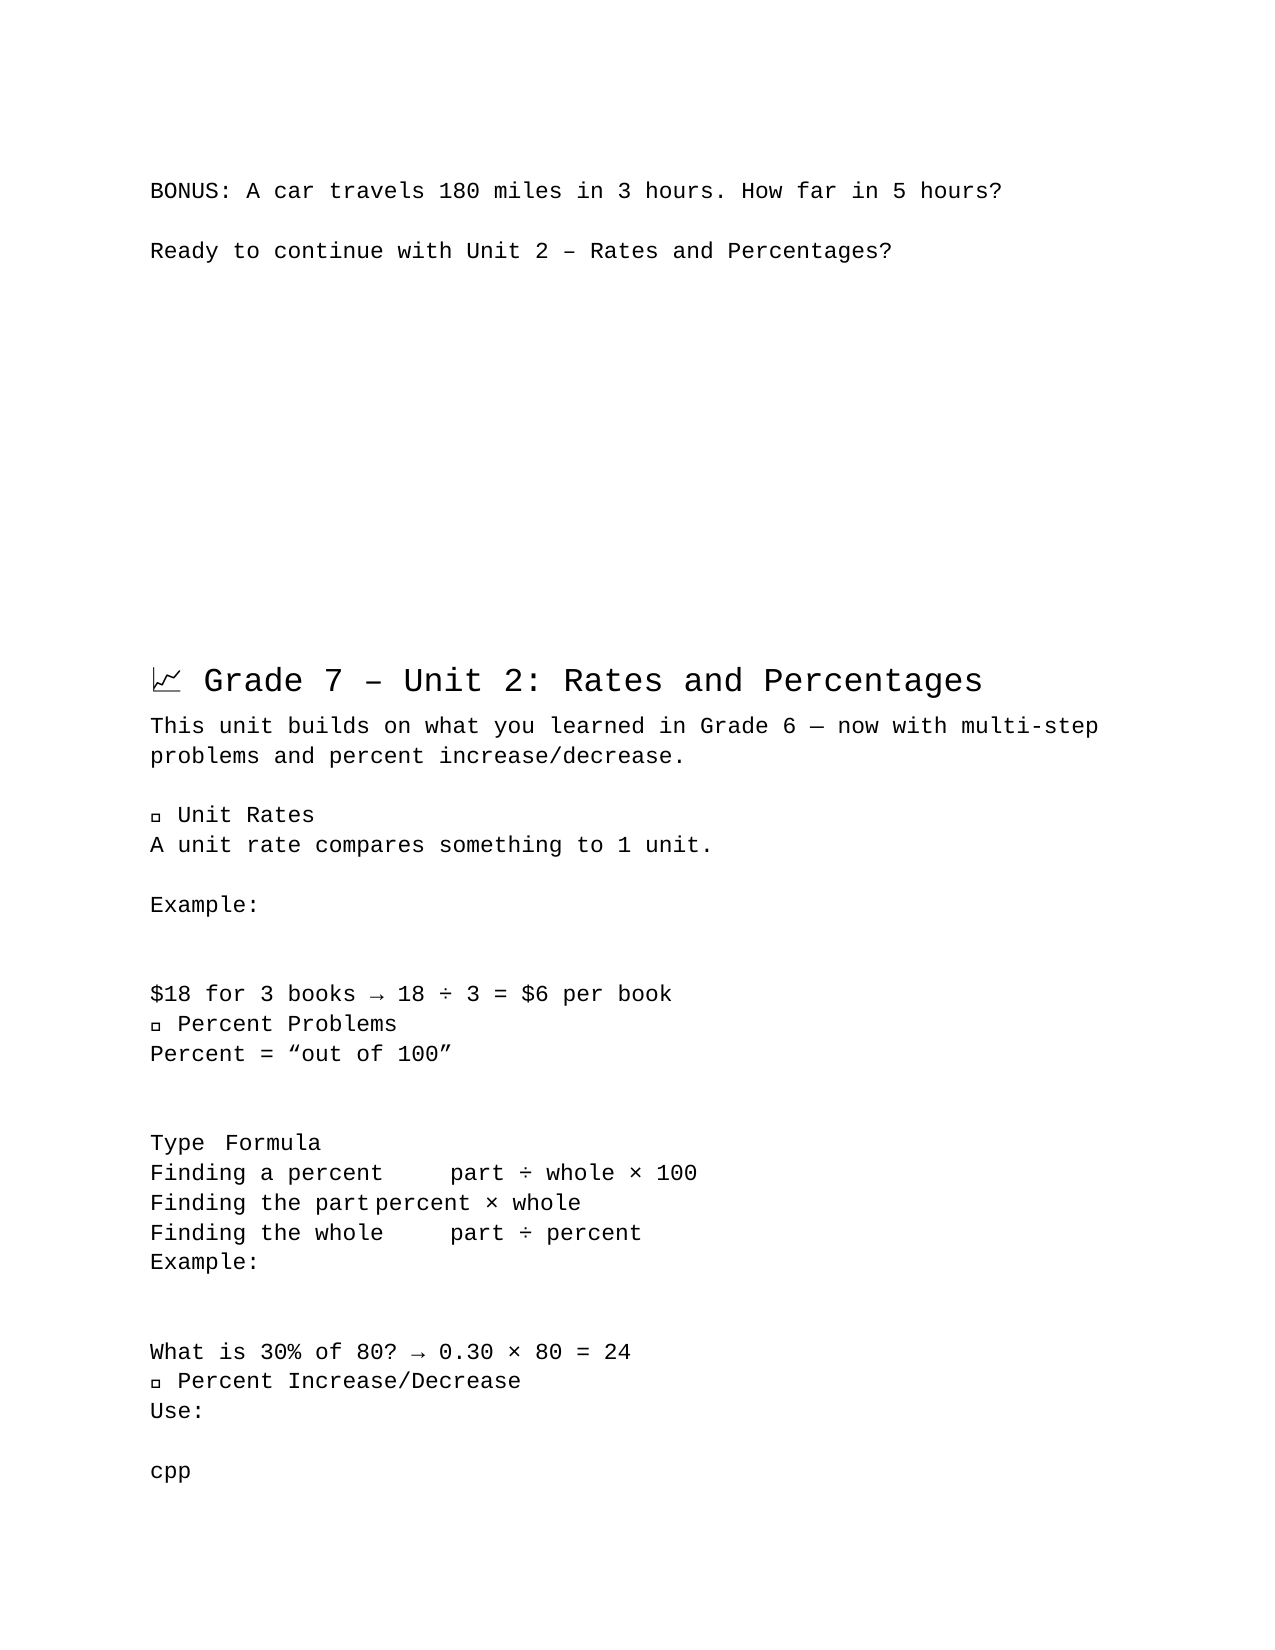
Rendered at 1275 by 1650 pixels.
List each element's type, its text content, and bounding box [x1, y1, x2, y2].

text Use: [150, 1400, 1125, 1426]
text This unit builds on what you learned in Grade 6 — now with multi-step problems and percent increase/decrease. [150, 714, 1125, 770]
text Finding a percent part ÷ whole × 100 [150, 1161, 1125, 1187]
text What is 30% of 80? → 0.30 × 80 = 24 [150, 1340, 1125, 1366]
text cpp [150, 1459, 1125, 1485]
text Finding the whole part ÷ percent [150, 1221, 1125, 1247]
text BONUS: A car travels 180 miles in 3 hours. How far in 5 hours? [150, 180, 1125, 206]
text Finding the part percent × whole [150, 1191, 1125, 1217]
text 🔁 Unit Rates [150, 804, 1125, 830]
text A unit rate compares something to 1 unit. [150, 834, 1125, 859]
text Percent = “out of 100” [150, 1042, 1125, 1068]
text Example: [150, 1251, 1125, 1277]
subtitle 📈 Grade 7 – Unit 2: Rates and Percentages [150, 664, 1125, 702]
text Example: [150, 893, 1125, 919]
text $18 for 3 books → 18 ÷ 3 = $6 per book [150, 983, 1125, 1008]
text 💯 Percent Problems [150, 1012, 1125, 1038]
text Ready to continue with Unit 2 – Rates and Percentages? [150, 239, 1125, 265]
text Type Formula [150, 1132, 1125, 1157]
text 🔺 Percent Increase/Decrease [150, 1370, 1125, 1396]
